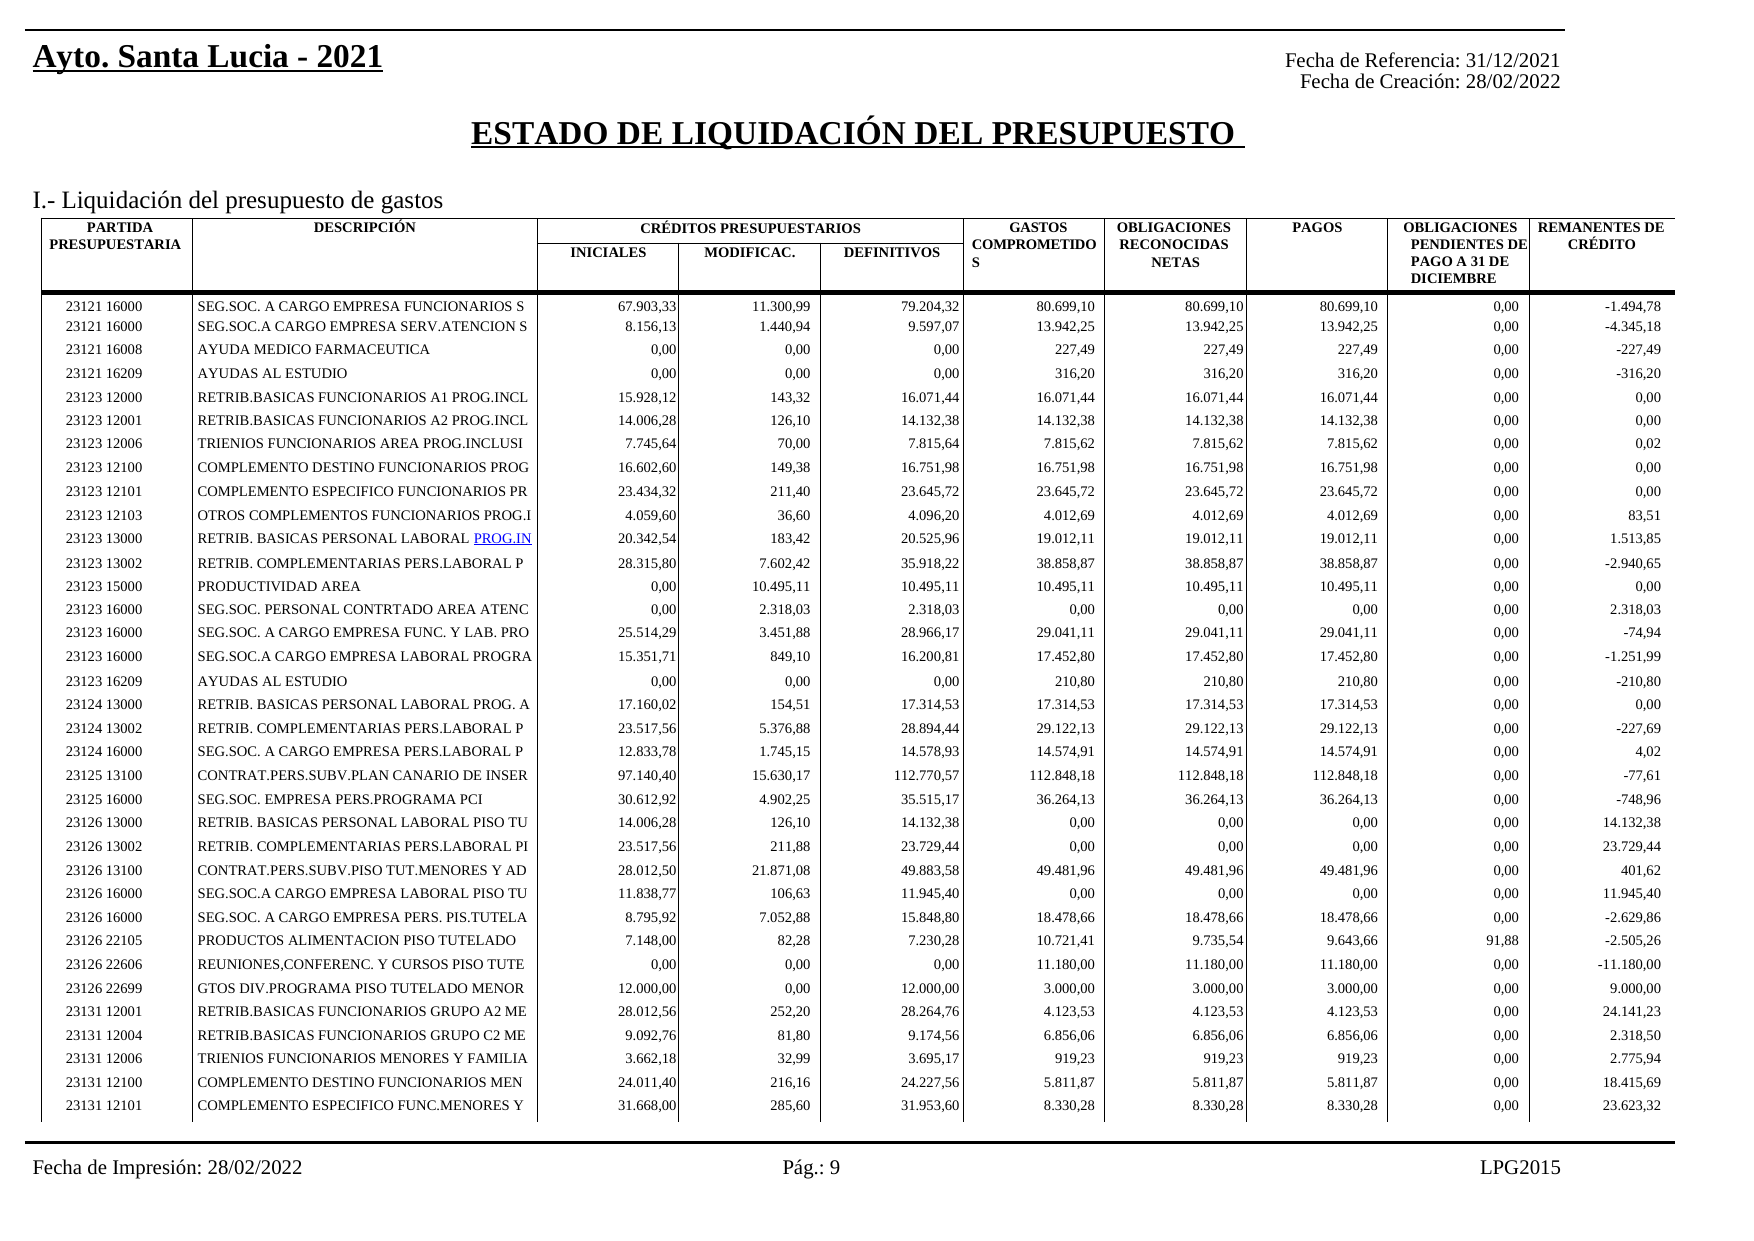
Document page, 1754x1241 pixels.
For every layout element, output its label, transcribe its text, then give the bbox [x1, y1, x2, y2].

table_cell 23.729,44 [821, 834, 963, 857]
table_cell 0,00 [1388, 1046, 1529, 1071]
table_cell 70,00 [679, 432, 820, 456]
table_cell COMPLEMENTO DESTINO FUNCIONARIOS PROG [193, 456, 537, 479]
table_cell 7.815,62 [1105, 432, 1246, 456]
table_cell RETRIB.BASICAS FUNCIONARIOS A2 PROG.INCL [193, 409, 537, 432]
table_cell 19.012,11 [964, 526, 1104, 550]
table_cell 0,00 [821, 338, 963, 361]
table_cell 227,49 [964, 338, 1104, 361]
table_cell 227,49 [1105, 338, 1246, 361]
table_cell 7.745,64 [538, 432, 678, 456]
table_cell 23123 16000 [42, 645, 192, 668]
table_cell 5.811,87 [964, 1071, 1104, 1094]
table_cell 23123 12006 [42, 432, 192, 456]
table_cell 0,00 [1388, 786, 1529, 811]
table_cell REUNIONES,CONFERENC. Y CURSOS PISO TUTE [193, 952, 537, 976]
table_cell -1.494,78 [1530, 295, 1675, 313]
table_cell 14.574,91 [964, 740, 1104, 763]
table_cell 23.645,72 [1247, 479, 1387, 503]
table_cell 23.645,72 [964, 479, 1104, 503]
text Fecha de Creación: 28/02/2022 [1300, 75, 1674, 91]
table_cell 0,00 [679, 669, 820, 692]
table_cell 67.903,33 [538, 295, 678, 313]
table_cell 7.602,42 [679, 550, 820, 574]
table_cell 0,00 [964, 881, 1104, 905]
table_cell 316,20 [964, 361, 1104, 384]
table_cell 23121 16000 [42, 314, 192, 337]
table_cell OTROS COMPLEMENTOS FUNCIONARIOS PROG.I [193, 503, 537, 526]
table_cell 81,80 [679, 1023, 820, 1046]
table_cell -77,61 [1530, 763, 1675, 786]
table_cell 23123 12100 [42, 456, 192, 479]
table_cell 7.052,88 [679, 905, 820, 928]
text I.- Liquidación del presupuesto de gastos [32, 187, 1674, 214]
table_cell 83,51 [1530, 503, 1675, 526]
table_cell 11.300,99 [679, 295, 820, 313]
table_cell 0,00 [1530, 692, 1675, 716]
table_cell 49.481,96 [1247, 857, 1387, 881]
table_cell 3.000,00 [1247, 976, 1387, 999]
table_cell 23126 13002 [42, 834, 192, 857]
table_cell 4.902,25 [679, 786, 820, 811]
table_cell 15.848,80 [821, 905, 963, 928]
table_cell 17.314,53 [1105, 692, 1246, 716]
table_cell 14.578,93 [821, 740, 963, 763]
table_cell 31.953,60 [821, 1094, 963, 1122]
table_cell 23121 16000 [42, 295, 192, 313]
table_cell 16.071,44 [1105, 385, 1246, 408]
table_cell 0,00 [1388, 550, 1529, 574]
table_cell 9.000,00 [1530, 976, 1675, 999]
table_cell 0,00 [1388, 905, 1529, 928]
table_cell 23123 16209 [42, 669, 192, 692]
table_cell 23123 16000 [42, 621, 192, 644]
table_cell 0,02 [1530, 432, 1675, 456]
table_cell 38.858,87 [1105, 550, 1246, 574]
text Ayto. Santa Lucia - 2021 Fecha de Referencia: 31/12/2021 [32, 39, 1674, 75]
table_cell 0,00 [679, 976, 820, 999]
table_cell 285,60 [679, 1094, 820, 1122]
table_cell 28.966,17 [821, 621, 963, 644]
text Fecha de Impresión: 28/02/2022 Pág.: 9 LPG2015 [32, 1156, 1674, 1179]
table_cell 14.132,38 [1530, 811, 1675, 834]
table_cell 12.000,00 [821, 976, 963, 999]
table_cell 0,00 [1105, 811, 1246, 834]
table_cell 23131 12004 [42, 1023, 192, 1046]
table_header PARTIDA PRESUPUESTARIA [42, 219, 192, 290]
table_cell 0,00 [679, 952, 820, 976]
table_cell 0,00 [1388, 811, 1529, 834]
table_cell 919,23 [1247, 1046, 1387, 1071]
table_cell -748,96 [1530, 786, 1675, 811]
table_cell 13.942,25 [1105, 314, 1246, 337]
table_cell 0,00 [538, 361, 678, 384]
table_cell MODIFICAC. [679, 244, 820, 290]
table_cell 6.856,06 [1247, 1023, 1387, 1046]
table_cell 18.478,66 [964, 905, 1104, 928]
table_cell RETRIB. COMPLEMENTARIAS PERS.LABORAL P [193, 550, 537, 574]
table_cell SEG.SOC.A CARGO EMPRESA LABORAL PISO TU [193, 881, 537, 905]
table_cell 14.132,38 [1247, 409, 1387, 432]
table_cell 23126 13000 [42, 811, 192, 834]
table_cell 8.330,28 [1247, 1094, 1387, 1122]
table_cell 10.495,11 [679, 574, 820, 597]
table_cell 9.643,66 [1247, 929, 1387, 952]
table_cell 23123 12103 [42, 503, 192, 526]
table_cell 35.918,22 [821, 550, 963, 574]
table_cell 23123 12101 [42, 479, 192, 503]
table_cell 11.180,00 [1105, 952, 1246, 976]
table_cell 11.945,40 [821, 881, 963, 905]
table_cell 5.811,87 [1105, 1071, 1246, 1094]
table_cell 82,28 [679, 929, 820, 952]
table_cell 10.495,11 [964, 574, 1104, 597]
table_header OBLIGACIONES RECONOCIDAS NETAS [1105, 219, 1246, 290]
table_cell CONTRAT.PERS.SUBV.PLAN CANARIO DE INSER [193, 763, 537, 786]
table_cell 80.699,10 [1247, 295, 1387, 313]
table_cell TRIENIOS FUNCIONARIOS AREA PROG.INCLUSI [193, 432, 537, 456]
table_cell 211,88 [679, 834, 820, 857]
table_cell INICIALES [538, 244, 678, 290]
table_cell RETRIB. BASICAS PERSONAL LABORAL PROG.IN [193, 526, 537, 550]
table_cell 6.856,06 [964, 1023, 1104, 1046]
table_cell 1.440,94 [679, 314, 820, 337]
table_cell 29.122,13 [1247, 716, 1387, 739]
table_cell 19.012,11 [1247, 526, 1387, 550]
table_cell 14.574,91 [1105, 740, 1246, 763]
table_cell 0,00 [821, 952, 963, 976]
table_cell 849,10 [679, 645, 820, 668]
table_cell 106,63 [679, 881, 820, 905]
table_cell 0,00 [1388, 976, 1529, 999]
table_cell 0,00 [1388, 1023, 1529, 1046]
table_cell 23126 22699 [42, 976, 192, 999]
table_cell 0,00 [1388, 385, 1529, 408]
table_cell 49.481,96 [964, 857, 1104, 881]
table_cell 23123 16000 [42, 598, 192, 621]
table_cell 16.751,98 [964, 456, 1104, 479]
table_cell 23126 16000 [42, 905, 192, 928]
table_header REMANENTES DE CRÉDITO [1530, 219, 1675, 290]
table_cell -227,49 [1530, 338, 1675, 361]
table_cell 14.006,28 [538, 811, 678, 834]
table_cell 9.735,54 [1105, 929, 1246, 952]
table_cell 11.180,00 [964, 952, 1104, 976]
table_cell AYUDAS AL ESTUDIO [193, 361, 537, 384]
table_cell SEG.SOC. A CARGO EMPRESA FUNCIONARIOS S [193, 295, 537, 313]
table_cell 14.132,38 [1105, 409, 1246, 432]
table_cell 0,00 [964, 834, 1104, 857]
table_cell -1.251,99 [1530, 645, 1675, 668]
table_cell 17.314,53 [821, 692, 963, 716]
table_cell SEG.SOC.A CARGO EMPRESA SERV.ATENCION S [193, 314, 537, 337]
table_cell 7.815,62 [964, 432, 1104, 456]
table_cell 18.415,69 [1530, 1071, 1675, 1094]
table_cell 1.745,15 [679, 740, 820, 763]
table_cell 0,00 [1388, 432, 1529, 456]
table_cell 16.071,44 [964, 385, 1104, 408]
table_cell 28.012,56 [538, 1000, 678, 1023]
table_cell 28.012,50 [538, 857, 678, 881]
table_cell 0,00 [1388, 361, 1529, 384]
table_cell 9.597,07 [821, 314, 963, 337]
table_cell 14.006,28 [538, 409, 678, 432]
table_cell 10.495,11 [821, 574, 963, 597]
table_cell -210,80 [1530, 669, 1675, 692]
table_cell -2.940,65 [1530, 550, 1675, 574]
table_cell -316,20 [1530, 361, 1675, 384]
table_cell 23123 12000 [42, 385, 192, 408]
table_cell 17.314,53 [964, 692, 1104, 716]
table_cell 9.092,76 [538, 1023, 678, 1046]
table_cell DEFINITIVOS [821, 244, 963, 290]
table_header CRÉDITOS PRESUPUESTARIOS [538, 219, 963, 242]
table_cell -227,69 [1530, 716, 1675, 739]
table_cell 19.012,11 [1105, 526, 1246, 550]
table_cell 20.342,54 [538, 526, 678, 550]
table_cell 0,00 [1530, 456, 1675, 479]
table_cell 9.174,56 [821, 1023, 963, 1046]
table_cell 0,00 [679, 338, 820, 361]
table_cell 0,00 [1105, 834, 1246, 857]
table_cell 14.132,38 [821, 811, 963, 834]
table_cell 29.041,11 [1247, 621, 1387, 644]
table_cell 16.602,60 [538, 456, 678, 479]
table_cell 0,00 [1388, 1071, 1529, 1094]
table_cell 183,42 [679, 526, 820, 550]
table_cell 36.264,13 [1105, 786, 1246, 811]
table_cell 7.230,28 [821, 929, 963, 952]
table_cell 0,00 [1388, 526, 1529, 550]
table_cell -74,94 [1530, 621, 1675, 644]
table_cell 0,00 [1388, 952, 1529, 976]
table_cell 13.942,25 [964, 314, 1104, 337]
table_cell 4.096,20 [821, 503, 963, 526]
table_header OBLIGACIONES PENDIENTES DE PAGO A 31 DE DICIEMBRE [1388, 219, 1529, 290]
table_cell 3.695,17 [821, 1046, 963, 1071]
table_cell 10.495,11 [1105, 574, 1246, 597]
table_cell PRODUCTOS ALIMENTACION PISO TUTELADO [193, 929, 537, 952]
table_cell 0,00 [1247, 811, 1387, 834]
table_cell 11.838,77 [538, 881, 678, 905]
table_cell 4.012,69 [1105, 503, 1246, 526]
table_cell 23124 13000 [42, 692, 192, 716]
table_cell 210,80 [1105, 669, 1246, 692]
table_cell 0,00 [538, 669, 678, 692]
table_cell 29.041,11 [964, 621, 1104, 644]
table_cell 919,23 [964, 1046, 1104, 1071]
table_cell 0,00 [1388, 621, 1529, 644]
table_cell 3.000,00 [1105, 976, 1246, 999]
table_cell 401,62 [1530, 857, 1675, 881]
table_cell 23.517,56 [538, 834, 678, 857]
table_cell 4.012,69 [1247, 503, 1387, 526]
table_cell COMPLEMENTO ESPECIFICO FUNCIONARIOS PR [193, 479, 537, 503]
table_cell 2.318,03 [1530, 598, 1675, 621]
table_cell 12.000,00 [538, 976, 678, 999]
table_cell 3.000,00 [964, 976, 1104, 999]
table_cell 0,00 [538, 574, 678, 597]
table_cell GTOS DIV.PROGRAMA PISO TUTELADO MENOR [193, 976, 537, 999]
table_cell 23.517,56 [538, 716, 678, 739]
table_cell 2.775,94 [1530, 1046, 1675, 1071]
table_cell 23123 12001 [42, 409, 192, 432]
table_cell 80.699,10 [964, 295, 1104, 313]
table_cell CONTRAT.PERS.SUBV.PISO TUT.MENORES Y AD [193, 857, 537, 881]
table_cell 23123 13002 [42, 550, 192, 574]
table_cell 23.623,32 [1530, 1094, 1675, 1122]
table_cell 0,00 [1388, 314, 1529, 337]
table_cell 0,00 [964, 598, 1104, 621]
table_cell RETRIB. COMPLEMENTARIAS PERS.LABORAL P [193, 716, 537, 739]
table_cell 29.122,13 [964, 716, 1104, 739]
table_cell 6.856,06 [1105, 1023, 1246, 1046]
table_cell 126,10 [679, 811, 820, 834]
table_cell SEG.SOC. A CARGO EMPRESA FUNC. Y LAB. PRO [193, 621, 537, 644]
table_header GASTOS COMPROMETIDOS [964, 219, 1104, 290]
table_cell 21.871,08 [679, 857, 820, 881]
table_cell 0,00 [1247, 881, 1387, 905]
table_cell 17.452,80 [1105, 645, 1246, 668]
table_cell 2.318,03 [679, 598, 820, 621]
table_cell 11.945,40 [1530, 881, 1675, 905]
table_cell 23131 12101 [42, 1094, 192, 1122]
table_cell 32,99 [679, 1046, 820, 1071]
table_cell 16.200,81 [821, 645, 963, 668]
table_cell 0,00 [1388, 479, 1529, 503]
table_cell 8.156,13 [538, 314, 678, 337]
table_cell 23.645,72 [821, 479, 963, 503]
table_cell 23125 16000 [42, 786, 192, 811]
table_cell 35.515,17 [821, 786, 963, 811]
table_cell 1.513,85 [1530, 526, 1675, 550]
table_cell SEG.SOC. PERSONAL CONTRTADO AREA ATENC [193, 598, 537, 621]
table_cell 23126 22606 [42, 952, 192, 976]
table_cell 13.942,25 [1247, 314, 1387, 337]
table_cell 0,00 [1247, 598, 1387, 621]
table_cell 4.123,53 [1247, 1000, 1387, 1023]
table_header PAGOS [1247, 219, 1387, 290]
table_cell 29.041,11 [1105, 621, 1246, 644]
table_cell 0,00 [1388, 1000, 1529, 1023]
table_cell 16.751,98 [1105, 456, 1246, 479]
table_cell RETRIB. BASICAS PERSONAL LABORAL PROG. A [193, 692, 537, 716]
table_cell 80.699,10 [1105, 295, 1246, 313]
table_cell 12.833,78 [538, 740, 678, 763]
table_cell 23126 13100 [42, 857, 192, 881]
table_cell 0,00 [1388, 409, 1529, 432]
table_cell 24.141,23 [1530, 1000, 1675, 1023]
table_cell 28.894,44 [821, 716, 963, 739]
table_cell 15.630,17 [679, 763, 820, 786]
table_cell 0,00 [1388, 598, 1529, 621]
table_cell 316,20 [1247, 361, 1387, 384]
table_cell 0,00 [1530, 479, 1675, 503]
table_cell 149,38 [679, 456, 820, 479]
table_cell 3.662,18 [538, 1046, 678, 1071]
table_cell 14.132,38 [964, 409, 1104, 432]
table_cell 18.478,66 [1247, 905, 1387, 928]
table_cell 0,00 [1388, 295, 1529, 313]
table_cell 23121 16209 [42, 361, 192, 384]
table_cell 49.481,96 [1105, 857, 1246, 881]
table_cell 16.071,44 [1247, 385, 1387, 408]
table_cell 23131 12006 [42, 1046, 192, 1071]
table_cell 10.495,11 [1247, 574, 1387, 597]
table_cell 0,00 [1388, 881, 1529, 905]
table_cell 0,00 [1388, 456, 1529, 479]
table_cell 0,00 [1388, 1094, 1529, 1122]
table_cell RETRIB.BASICAS FUNCIONARIOS GRUPO A2 ME [193, 1000, 537, 1023]
table_cell 36.264,13 [964, 786, 1104, 811]
table_cell 23125 13100 [42, 763, 192, 786]
table_cell 0,00 [538, 952, 678, 976]
table_cell 112.848,18 [1247, 763, 1387, 786]
table_cell 23126 22105 [42, 929, 192, 952]
table_cell 0,00 [1247, 834, 1387, 857]
table_cell 7.815,64 [821, 432, 963, 456]
table_cell 0,00 [1388, 669, 1529, 692]
table_cell 0,00 [1530, 385, 1675, 408]
table_cell 23131 12001 [42, 1000, 192, 1023]
table_cell 0,00 [538, 598, 678, 621]
table_cell 15.351,71 [538, 645, 678, 668]
table_cell 4.012,69 [964, 503, 1104, 526]
table_cell SEG.SOC.A CARGO EMPRESA LABORAL PROGRA [193, 645, 537, 668]
table_cell 79.204,32 [821, 295, 963, 313]
table_cell 5.376,88 [679, 716, 820, 739]
table_cell 0,00 [1388, 645, 1529, 668]
table_cell 23124 13002 [42, 716, 192, 739]
table_cell 14.132,38 [821, 409, 963, 432]
table_cell 2.318,50 [1530, 1023, 1675, 1046]
table_cell 0,00 [1530, 574, 1675, 597]
table_cell 143,32 [679, 385, 820, 408]
table_cell AYUDAS AL ESTUDIO [193, 669, 537, 692]
table_cell 24.227,56 [821, 1071, 963, 1094]
table_cell 20.525,96 [821, 526, 963, 550]
table_cell 0,00 [1388, 834, 1529, 857]
table_cell 14.574,91 [1247, 740, 1387, 763]
table_cell 31.668,00 [538, 1094, 678, 1122]
table_cell 15.928,12 [538, 385, 678, 408]
table_header DESCRIPCIÓN [193, 219, 537, 290]
table_cell -2.505,26 [1530, 929, 1675, 952]
table_cell 4.123,53 [964, 1000, 1104, 1023]
table_cell -11.180,00 [1530, 952, 1675, 976]
table_cell 8.795,92 [538, 905, 678, 928]
table_cell 3.451,88 [679, 621, 820, 644]
table_cell 24.011,40 [538, 1071, 678, 1094]
table_cell 8.330,28 [964, 1094, 1104, 1122]
table_cell 154,51 [679, 692, 820, 716]
table_cell 0,00 [679, 361, 820, 384]
table_cell 919,23 [1105, 1046, 1246, 1071]
table_cell 38.858,87 [1247, 550, 1387, 574]
table_cell 2.318,03 [821, 598, 963, 621]
table_cell 28.264,76 [821, 1000, 963, 1023]
table_cell 16.071,44 [821, 385, 963, 408]
table_cell 17.160,02 [538, 692, 678, 716]
table_cell 112.848,18 [1105, 763, 1246, 786]
table_cell 0,00 [1388, 692, 1529, 716]
table_cell 0,00 [1388, 716, 1529, 739]
table_cell SEG.SOC. EMPRESA PERS.PROGRAMA PCI [193, 786, 537, 811]
table_cell 17.314,53 [1247, 692, 1387, 716]
table_cell 211,40 [679, 479, 820, 503]
table_cell 0,00 [1388, 763, 1529, 786]
table_cell RETRIB. BASICAS PERSONAL LABORAL PISO TU [193, 811, 537, 834]
table_cell 4,02 [1530, 740, 1675, 763]
table_cell 49.883,58 [821, 857, 963, 881]
table_cell AYUDA MEDICO FARMACEUTICA [193, 338, 537, 361]
table_cell -4.345,18 [1530, 314, 1675, 337]
table_cell PRODUCTIVIDAD AREA [193, 574, 537, 597]
table_cell 10.721,41 [964, 929, 1104, 952]
table_cell 0,00 [1388, 338, 1529, 361]
text ESTADO DE LIQUIDACIÓN DEL PRESUPUESTO [32, 113, 1674, 152]
table_cell 0,00 [1388, 503, 1529, 526]
table_cell -2.629,86 [1530, 905, 1675, 928]
table_cell TRIENIOS FUNCIONARIOS MENORES Y FAMILIA [193, 1046, 537, 1071]
table_cell 29.122,13 [1105, 716, 1246, 739]
table_cell 16.751,98 [821, 456, 963, 479]
table_cell 7.148,00 [538, 929, 678, 952]
table_cell 23123 15000 [42, 574, 192, 597]
table_cell 23124 16000 [42, 740, 192, 763]
table_cell 23.729,44 [1530, 834, 1675, 857]
table_cell 112.848,18 [964, 763, 1104, 786]
table_cell COMPLEMENTO DESTINO FUNCIONARIOS MEN [193, 1071, 537, 1094]
table_cell 8.330,28 [1105, 1094, 1246, 1122]
table_cell 0,00 [821, 669, 963, 692]
table_cell 23131 12100 [42, 1071, 192, 1094]
table_cell 91,88 [1388, 929, 1529, 952]
table_cell 36.264,13 [1247, 786, 1387, 811]
table_cell COMPLEMENTO ESPECIFICO FUNC.MENORES Y [193, 1094, 537, 1122]
table_cell 0,00 [1388, 740, 1529, 763]
table_cell 97.140,40 [538, 763, 678, 786]
table_cell 126,10 [679, 409, 820, 432]
table_cell 23126 16000 [42, 881, 192, 905]
table_cell 316,20 [1105, 361, 1246, 384]
table_cell 38.858,87 [964, 550, 1104, 574]
table_cell 17.452,80 [964, 645, 1104, 668]
table_cell 30.612,92 [538, 786, 678, 811]
table_cell 0,00 [964, 811, 1104, 834]
table_cell SEG.SOC. A CARGO EMPRESA PERS.LABORAL P [193, 740, 537, 763]
table_cell SEG.SOC. A CARGO EMPRESA PERS. PIS.TUTELA [193, 905, 537, 928]
table_cell 18.478,66 [1105, 905, 1246, 928]
table_cell 4.059,60 [538, 503, 678, 526]
table_cell 210,80 [1247, 669, 1387, 692]
table_cell 11.180,00 [1247, 952, 1387, 976]
table_cell 0,00 [1105, 598, 1246, 621]
table_cell 227,49 [1247, 338, 1387, 361]
table_cell 0,00 [1530, 409, 1675, 432]
table_cell 0,00 [1388, 574, 1529, 597]
table_cell 5.811,87 [1247, 1071, 1387, 1094]
table_cell 4.123,53 [1105, 1000, 1246, 1023]
table_cell RETRIB. COMPLEMENTARIAS PERS.LABORAL PI [193, 834, 537, 857]
table_cell 0,00 [538, 338, 678, 361]
table_cell 25.514,29 [538, 621, 678, 644]
table_cell 7.815,62 [1247, 432, 1387, 456]
table_cell 28.315,80 [538, 550, 678, 574]
table_cell 23.434,32 [538, 479, 678, 503]
table_cell 0,00 [1388, 857, 1529, 881]
table_cell 112.770,57 [821, 763, 963, 786]
table_cell 36,60 [679, 503, 820, 526]
table_cell 0,00 [821, 361, 963, 384]
table_cell 252,20 [679, 1000, 820, 1023]
table_cell RETRIB.BASICAS FUNCIONARIOS A1 PROG.INCL [193, 385, 537, 408]
table_cell 23121 16008 [42, 338, 192, 361]
table_cell 16.751,98 [1247, 456, 1387, 479]
table_cell 0,00 [1105, 881, 1246, 905]
table_cell RETRIB.BASICAS FUNCIONARIOS GRUPO C2 ME [193, 1023, 537, 1046]
table_cell 17.452,80 [1247, 645, 1387, 668]
table_cell 210,80 [964, 669, 1104, 692]
table_cell 216,16 [679, 1071, 820, 1094]
table_cell 23123 13000 [42, 526, 192, 550]
table_cell 23.645,72 [1105, 479, 1246, 503]
